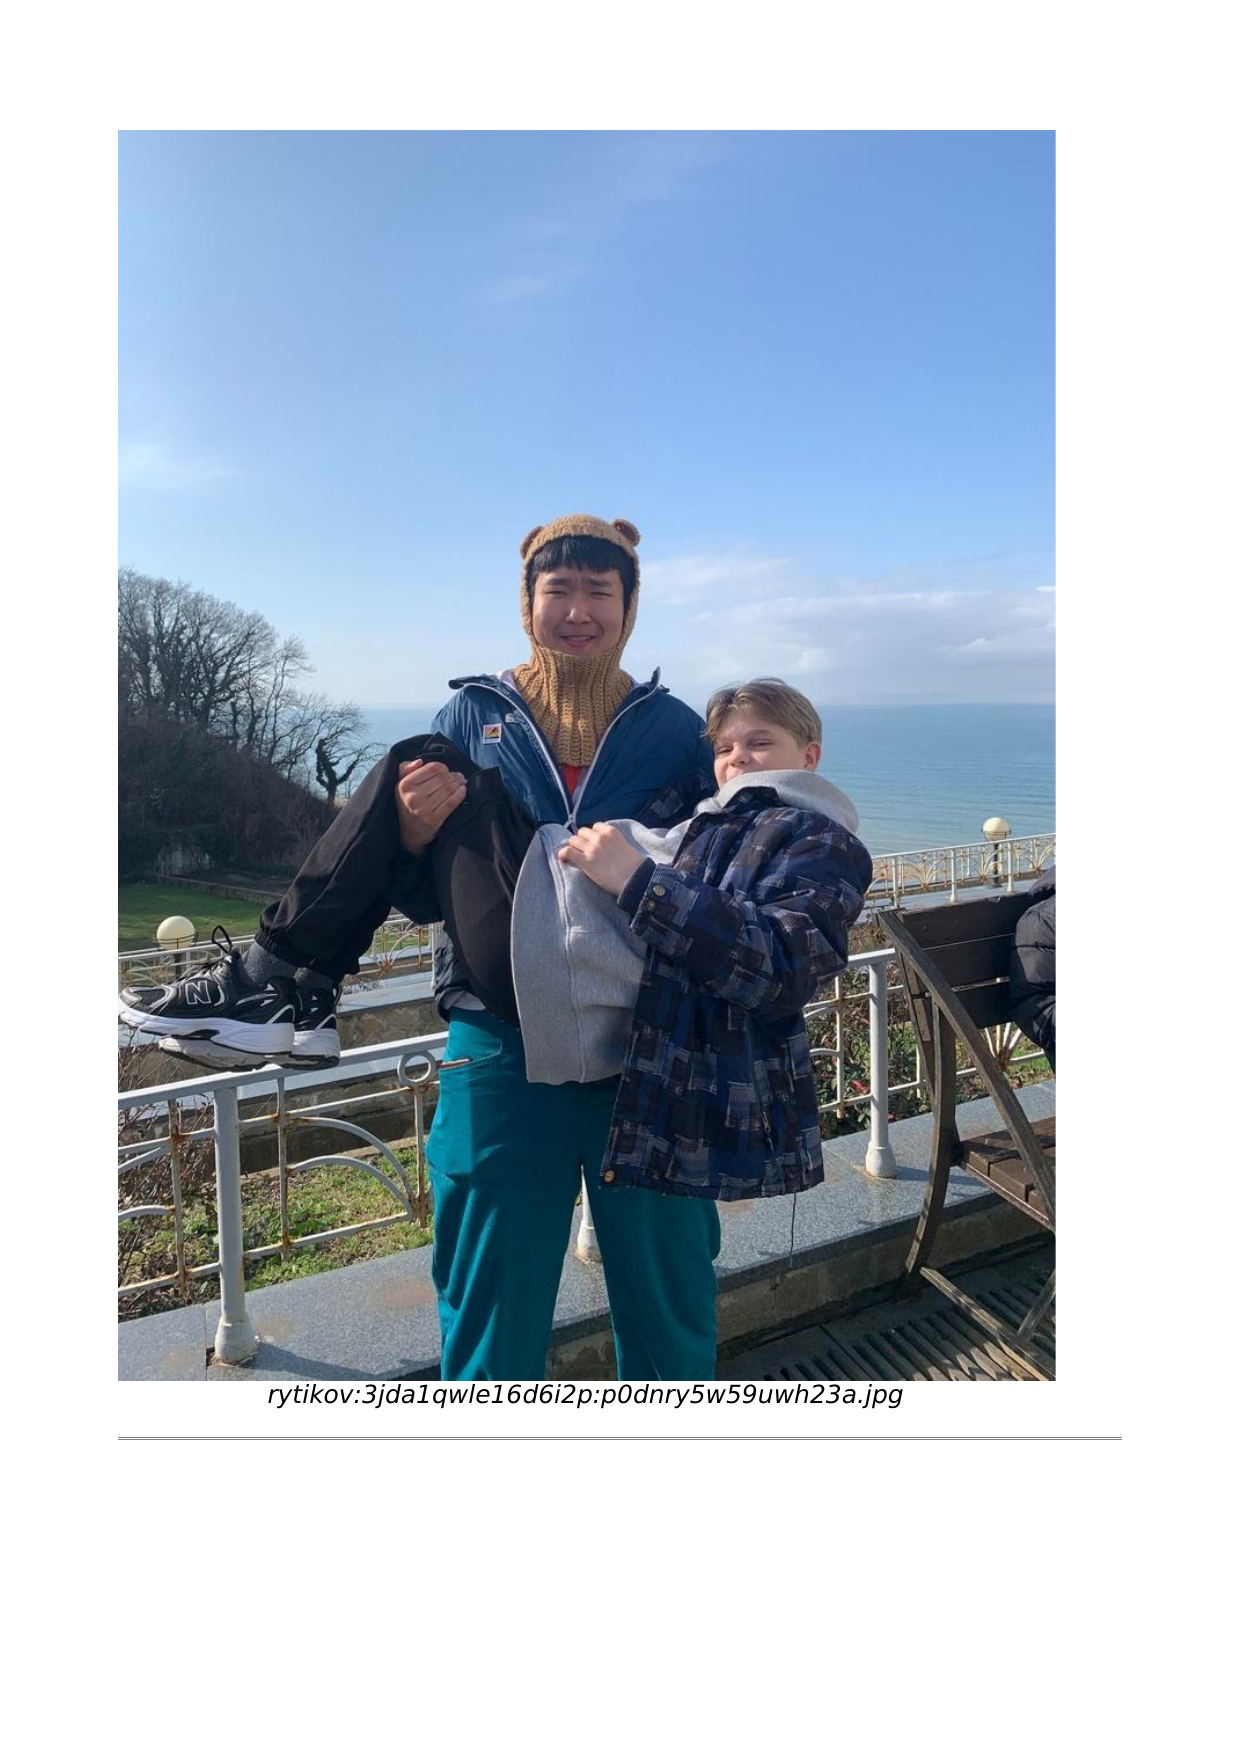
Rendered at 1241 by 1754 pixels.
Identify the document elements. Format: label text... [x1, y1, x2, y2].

picture [471, 1056, 482, 1062]
text rytikov:3jda1qwle16d6i2p:p0dnry5w59uwh23a.jpg [118, 1381, 1056, 1410]
picture [442, 1262, 447, 1278]
picture [118, 130, 1056, 1381]
picture [485, 1135, 496, 1142]
picture [541, 1150, 621, 1381]
picture [470, 1047, 500, 1056]
picture [460, 1194, 464, 1204]
picture [480, 1320, 484, 1330]
picture [456, 1338, 486, 1381]
picture [486, 1309, 496, 1336]
picture [563, 1113, 580, 1151]
picture [478, 1150, 501, 1162]
picture [459, 1355, 464, 1365]
